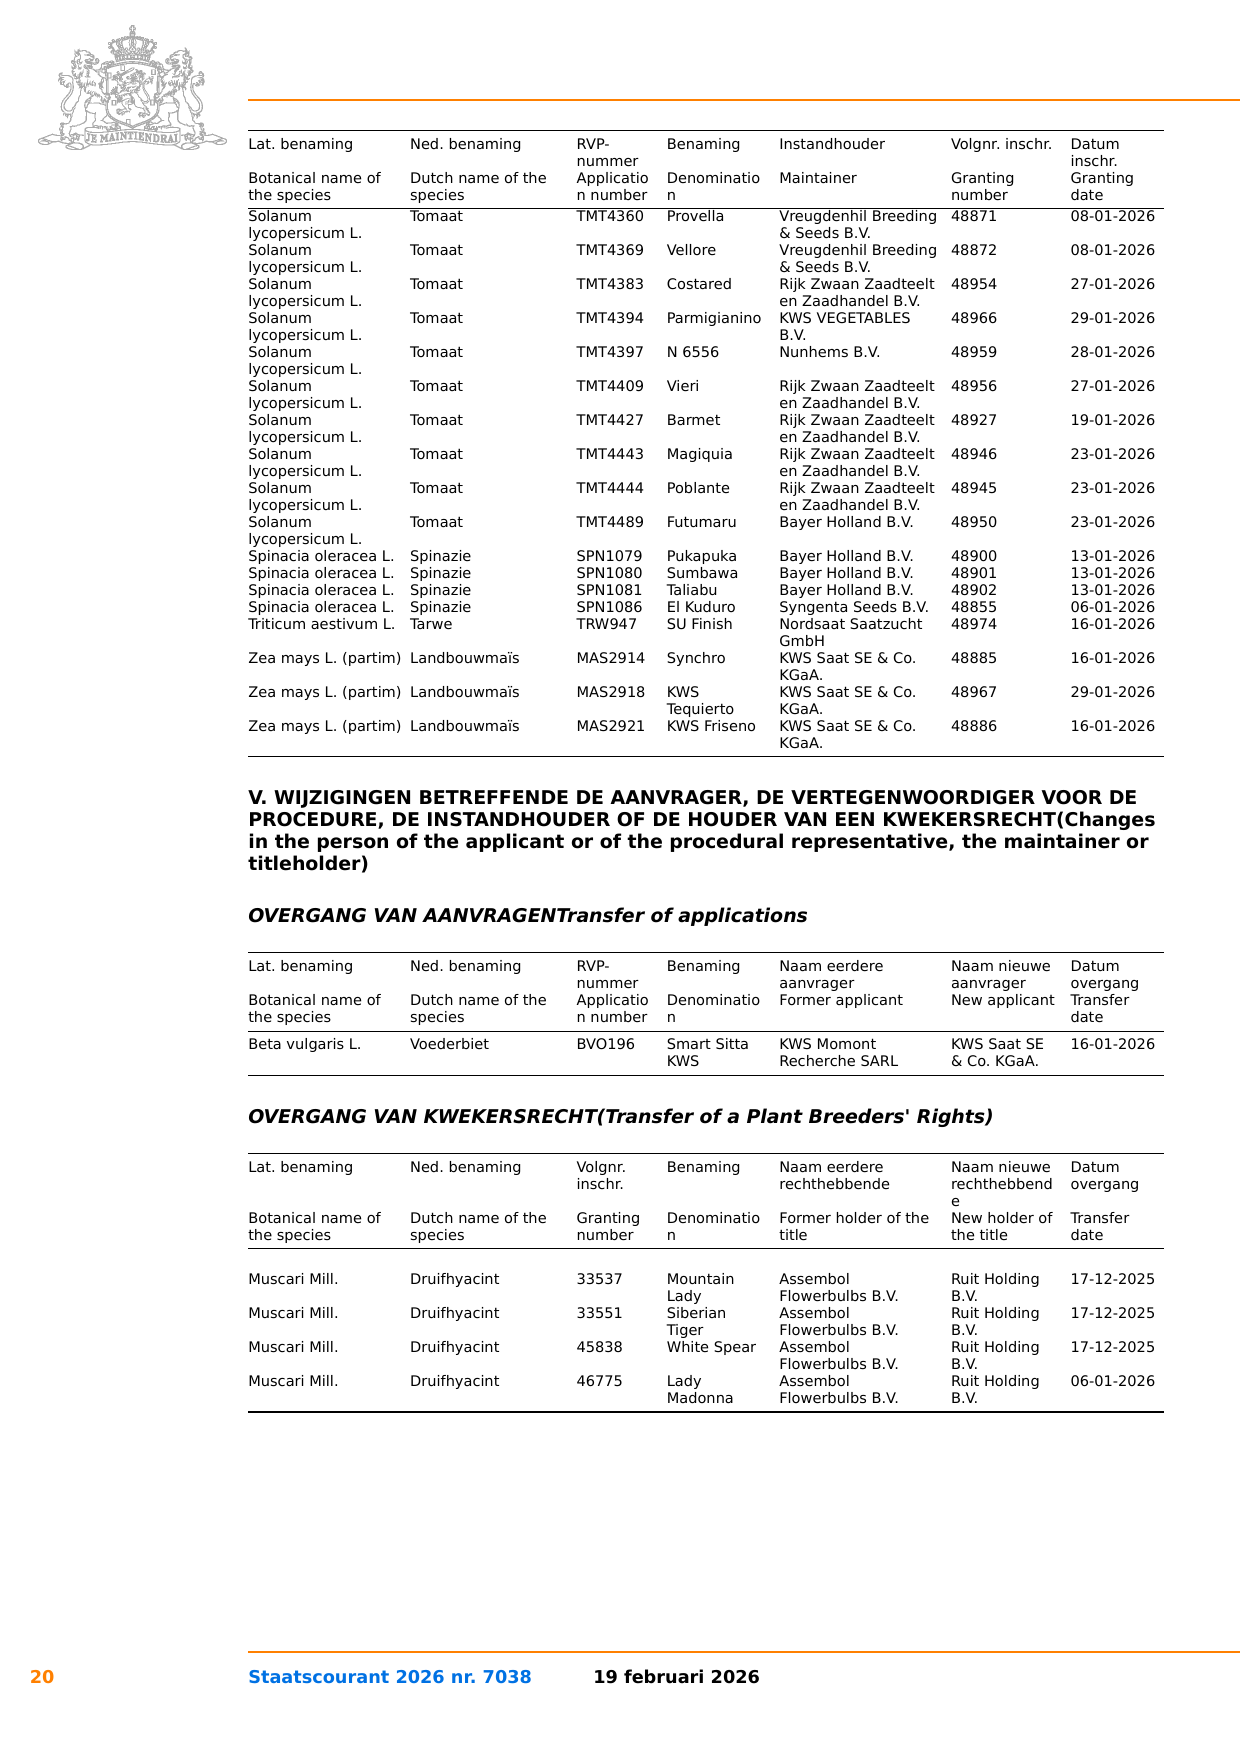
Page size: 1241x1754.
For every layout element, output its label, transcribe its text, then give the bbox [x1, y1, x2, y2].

table_cell 48855 [945, 599, 1064, 616]
table_header Datum overgang [1065, 1154, 1163, 1209]
table_cell Barmet [661, 412, 773, 446]
table_cell 46775 [570, 1373, 661, 1411]
table_cell KWS Saat SE & Co. KGaA. [773, 718, 945, 756]
table_cell TMT4443 [570, 446, 661, 480]
table_cell KWS Momont Recherche SARL [773, 1032, 945, 1075]
table_cell Rijk Zwaan Zaadteelt en Zaadhandel B.V. [773, 446, 945, 480]
table_cell TRW947 [570, 616, 661, 650]
table_cell Assembol Flowerbulbs B.V. [773, 1305, 945, 1339]
table_cell Futumaru [661, 514, 773, 548]
table_cell MAS2918 [570, 684, 661, 718]
table_cell Application number [570, 992, 661, 1031]
table_cell TMT4489 [570, 514, 661, 548]
table_cell 48956 [945, 378, 1064, 412]
table_cell Lady Madonna [661, 1373, 773, 1411]
table_cell 48927 [945, 412, 1064, 446]
subtitle OVERGANG VAN AANVRAGENTransfer of applications [248, 905, 1163, 927]
table_cell SU Finish [661, 616, 773, 650]
table_cell Synchro [661, 650, 773, 684]
table_header Ned. benaming [404, 131, 570, 169]
table_cell Solanum lycopersicum L. [248, 480, 404, 514]
table_cell 48871 [945, 209, 1064, 242]
table_header Lat. benaming [248, 1154, 404, 1209]
table_cell Siberian Tiger [661, 1305, 773, 1339]
table_cell 48886 [945, 718, 1064, 756]
table_cell 29-01-2026 [1065, 684, 1163, 718]
table_header Volgnr. inschr. [945, 131, 1064, 169]
table_cell Poblante [661, 480, 773, 514]
table_cell Voederbiet [404, 1032, 570, 1075]
table_cell Granting date [1065, 170, 1163, 208]
table_cell TMT4409 [570, 378, 661, 412]
subtitle OVERGANG VAN KWEKERSRECHT(Transfer of a Plant Breeders' Rights) [248, 1106, 1163, 1128]
table_cell Rijk Zwaan Zaadteelt en Zaadhandel B.V. [773, 276, 945, 310]
table_cell 48954 [945, 276, 1064, 310]
table_cell Bayer Holland B.V. [773, 514, 945, 548]
table_cell 13-01-2026 [1065, 548, 1163, 565]
table_cell New holder of the title [945, 1210, 1064, 1248]
table_cell Vreugdenhil Breeding & Seeds B.V. [773, 209, 945, 242]
table_cell Zea mays L. (partim) [248, 650, 404, 684]
table_cell 48950 [945, 514, 1064, 548]
table_cell MAS2914 [570, 650, 661, 684]
table_cell Bayer Holland B.V. [773, 582, 945, 599]
table_cell Syngenta Seeds B.V. [773, 599, 945, 616]
table_cell Assembol Flowerbulbs B.V. [773, 1339, 945, 1373]
picture [38, 25, 227, 150]
table_header Naam nieuwe aanvrager [945, 953, 1064, 992]
table_cell Bayer Holland B.V. [773, 548, 945, 565]
table_cell 45838 [570, 1339, 661, 1373]
table_cell Tomaat [404, 378, 570, 412]
table_cell Solanum lycopersicum L. [248, 276, 404, 310]
table_cell 33537 [570, 1271, 661, 1305]
table_header Benaming [661, 1154, 773, 1209]
table_cell [404, 1249, 570, 1271]
table_cell 23-01-2026 [1065, 514, 1163, 548]
table_header Benaming [661, 131, 773, 169]
table_cell Solanum lycopersicum L. [248, 412, 404, 446]
table_cell Assembol Flowerbulbs B.V. [773, 1373, 945, 1411]
table_cell 19-01-2026 [1065, 412, 1163, 446]
table_cell BVO196 [570, 1032, 661, 1075]
table_cell Spinacia oleracea L. [248, 548, 404, 565]
table_header Naam eerdere aanvrager [773, 953, 945, 992]
table_cell 17-12-2025 [1065, 1271, 1163, 1305]
table_cell KWS Saat SE & Co. KGaA. [773, 684, 945, 718]
table_cell Landbouwmaïs [404, 650, 570, 684]
table_cell Druifhyacint [404, 1271, 570, 1305]
table_cell Landbouwmaïs [404, 718, 570, 756]
table_cell Spinacia oleracea L. [248, 565, 404, 582]
table_cell TMT4397 [570, 344, 661, 378]
table_cell TMT4394 [570, 310, 661, 344]
table_cell Rijk Zwaan Zaadteelt en Zaadhandel B.V. [773, 412, 945, 446]
table_cell Taliabu [661, 582, 773, 599]
table_cell Solanum lycopersicum L. [248, 378, 404, 412]
table_cell Rijk Zwaan Zaadteelt en Zaadhandel B.V. [773, 378, 945, 412]
table_cell Dutch name of the species [404, 992, 570, 1031]
table_header Ned. benaming [404, 1154, 570, 1209]
table_cell Parmigianino [661, 310, 773, 344]
table_cell Denomination [661, 1210, 773, 1248]
table_cell 23-01-2026 [1065, 480, 1163, 514]
table_cell Ruit Holding B.V. [945, 1305, 1064, 1339]
table_header RVP-nummer [570, 953, 661, 992]
table_cell Tomaat [404, 480, 570, 514]
table_cell Former holder of the title [773, 1210, 945, 1248]
table_cell 48974 [945, 616, 1064, 650]
subtitle V. WIJZIGINGEN BETREFFENDE DE AANVRAGER, DE VERTEGENWOORDIGER VOOR DE PROCEDURE, DE INSTANDHOUDER OF DE HOUDER VAN EEN KWEKERSRECHT(Changes in the person of the applicant or of the procedural representative, the maintainer or titleholder) [248, 787, 1163, 875]
table_cell El Kuduro [661, 599, 773, 616]
table_cell Zea mays L. (partim) [248, 718, 404, 756]
table_cell Tomaat [404, 310, 570, 344]
table_cell 33551 [570, 1305, 661, 1339]
table_header Datum inschr. [1065, 131, 1163, 169]
table_cell TMT4383 [570, 276, 661, 310]
table_cell 29-01-2026 [1065, 310, 1163, 344]
table_cell 17-12-2025 [1065, 1305, 1163, 1339]
table_header Lat. benaming [248, 131, 404, 169]
table_cell 48967 [945, 684, 1064, 718]
table_cell Denomination [661, 170, 773, 208]
table_cell N 6556 [661, 344, 773, 378]
table_cell Spinacia oleracea L. [248, 582, 404, 599]
table_cell Nordsaat Saatzucht GmbH [773, 616, 945, 650]
table_cell Muscari Mill. [248, 1271, 404, 1305]
table_cell [570, 1249, 661, 1271]
table_cell Tomaat [404, 446, 570, 480]
table_cell Nunhems B.V. [773, 344, 945, 378]
table_cell Solanum lycopersicum L. [248, 514, 404, 548]
table_cell KWS Saat SE & Co. KGaA. [773, 650, 945, 684]
table_cell TMT4360 [570, 209, 661, 242]
table_cell 08-01-2026 [1065, 242, 1163, 276]
table_cell 48902 [945, 582, 1064, 599]
table_cell Costared [661, 276, 773, 310]
table_cell Denomination [661, 992, 773, 1031]
table_header Naam nieuwe rechthebbende [945, 1154, 1064, 1209]
table_cell Druifhyacint [404, 1305, 570, 1339]
table_cell Bayer Holland B.V. [773, 565, 945, 582]
table_cell KWS Friseno [661, 718, 773, 756]
table_cell Application number [570, 170, 661, 208]
table_cell 06-01-2026 [1065, 599, 1163, 616]
table_header Lat. benaming [248, 953, 404, 992]
table_cell Pukapuka [661, 548, 773, 565]
table_cell Tomaat [404, 514, 570, 548]
table_cell Transfer date [1065, 992, 1163, 1031]
table_cell 48901 [945, 565, 1064, 582]
table_cell Solanum lycopersicum L. [248, 344, 404, 378]
table_cell Assembol Flowerbulbs B.V. [773, 1271, 945, 1305]
table_cell Tomaat [404, 276, 570, 310]
table_header Volgnr. inschr. [570, 1154, 661, 1209]
table_cell Sumbawa [661, 565, 773, 582]
table_cell Tomaat [404, 344, 570, 378]
table_cell 48946 [945, 446, 1064, 480]
table_header Instandhouder [773, 131, 945, 169]
table_cell 13-01-2026 [1065, 582, 1163, 599]
table_cell Magiquia [661, 446, 773, 480]
table_cell 13-01-2026 [1065, 565, 1163, 582]
table_cell Solanum lycopersicum L. [248, 310, 404, 344]
table_cell [661, 1249, 773, 1271]
table_cell 08-01-2026 [1065, 209, 1163, 242]
table_cell Druifhyacint [404, 1373, 570, 1411]
table_cell Ruit Holding B.V. [945, 1373, 1064, 1411]
table_cell Rijk Zwaan Zaadteelt en Zaadhandel B.V. [773, 480, 945, 514]
table_header Ned. benaming [404, 953, 570, 992]
table_cell Maintainer [773, 170, 945, 208]
table_cell MAS2921 [570, 718, 661, 756]
table_cell Solanum lycopersicum L. [248, 446, 404, 480]
table_cell 23-01-2026 [1065, 446, 1163, 480]
table_cell Botanical name of the species [248, 992, 404, 1031]
table_cell TMT4444 [570, 480, 661, 514]
table_cell Beta vulgaris L. [248, 1032, 404, 1075]
table_cell Dutch name of the species [404, 170, 570, 208]
table_cell Zea mays L. (partim) [248, 684, 404, 718]
table_cell 16-01-2026 [1065, 650, 1163, 684]
table_cell Tomaat [404, 209, 570, 242]
table_cell 16-01-2026 [1065, 1032, 1163, 1075]
table_cell Former applicant [773, 992, 945, 1031]
table_cell SPN1086 [570, 599, 661, 616]
table_cell [945, 1249, 1064, 1271]
table_cell 48900 [945, 548, 1064, 565]
table_cell 27-01-2026 [1065, 276, 1163, 310]
table_header Datum overgang [1065, 953, 1163, 992]
table_cell 48959 [945, 344, 1064, 378]
table_header Benaming [661, 953, 773, 992]
table_cell TMT4427 [570, 412, 661, 446]
table_cell 28-01-2026 [1065, 344, 1163, 378]
table_cell Spinazie [404, 599, 570, 616]
table_cell KWS Saat SE & Co. KGaA. [945, 1032, 1064, 1075]
table_cell Botanical name of the species [248, 170, 404, 208]
table_cell Transfer date [1065, 1210, 1163, 1248]
table_cell Spinacia oleracea L. [248, 599, 404, 616]
table_cell 48945 [945, 480, 1064, 514]
table_cell 16-01-2026 [1065, 616, 1163, 650]
table_cell KWS Tequierto [661, 684, 773, 718]
table_cell SPN1080 [570, 565, 661, 582]
table_cell Solanum lycopersicum L. [248, 242, 404, 276]
table_cell [1065, 1249, 1163, 1271]
table_cell 48872 [945, 242, 1064, 276]
table_cell 16-01-2026 [1065, 718, 1163, 756]
table_cell Botanical name of the species [248, 1210, 404, 1248]
table_cell Landbouwmaïs [404, 684, 570, 718]
table_cell Spinazie [404, 565, 570, 582]
table_cell Ruit Holding B.V. [945, 1271, 1064, 1305]
table_header Naam eerdere rechthebbende [773, 1154, 945, 1209]
table_cell White Spear [661, 1339, 773, 1373]
table_cell Spinazie [404, 582, 570, 599]
table_cell Muscari Mill. [248, 1305, 404, 1339]
table_cell Spinazie [404, 548, 570, 565]
table_cell Tomaat [404, 412, 570, 446]
table_cell Vieri [661, 378, 773, 412]
table_cell 06-01-2026 [1065, 1373, 1163, 1411]
table_header RVP-nummer [570, 131, 661, 169]
table_cell 17-12-2025 [1065, 1339, 1163, 1373]
table_cell Tomaat [404, 242, 570, 276]
table_cell Solanum lycopersicum L. [248, 209, 404, 242]
table_cell SPN1079 [570, 548, 661, 565]
table_cell Smart Sitta KWS [661, 1032, 773, 1075]
table_cell 27-01-2026 [1065, 378, 1163, 412]
table_cell Vreugdenhil Breeding & Seeds B.V. [773, 242, 945, 276]
table_cell 48966 [945, 310, 1064, 344]
table_cell Tarwe [404, 616, 570, 650]
table_cell [773, 1249, 945, 1271]
table_cell Muscari Mill. [248, 1373, 404, 1411]
table_cell Muscari Mill. [248, 1339, 404, 1373]
table_cell SPN1081 [570, 582, 661, 599]
table_cell KWS VEGETABLES B.V. [773, 310, 945, 344]
table_cell 48885 [945, 650, 1064, 684]
table_cell Provella [661, 209, 773, 242]
table_cell Druifhyacint [404, 1339, 570, 1373]
table_cell Dutch name of the species [404, 1210, 570, 1248]
table_cell New applicant [945, 992, 1064, 1031]
table_cell Ruit Holding B.V. [945, 1339, 1064, 1373]
table_cell Granting number [570, 1210, 661, 1248]
table_cell [248, 1249, 404, 1271]
table_cell Vellore [661, 242, 773, 276]
table_cell Mountain Lady [661, 1271, 773, 1305]
table_cell Triticum aestivum L. [248, 616, 404, 650]
table_cell TMT4369 [570, 242, 661, 276]
table_cell Granting number [945, 170, 1064, 208]
